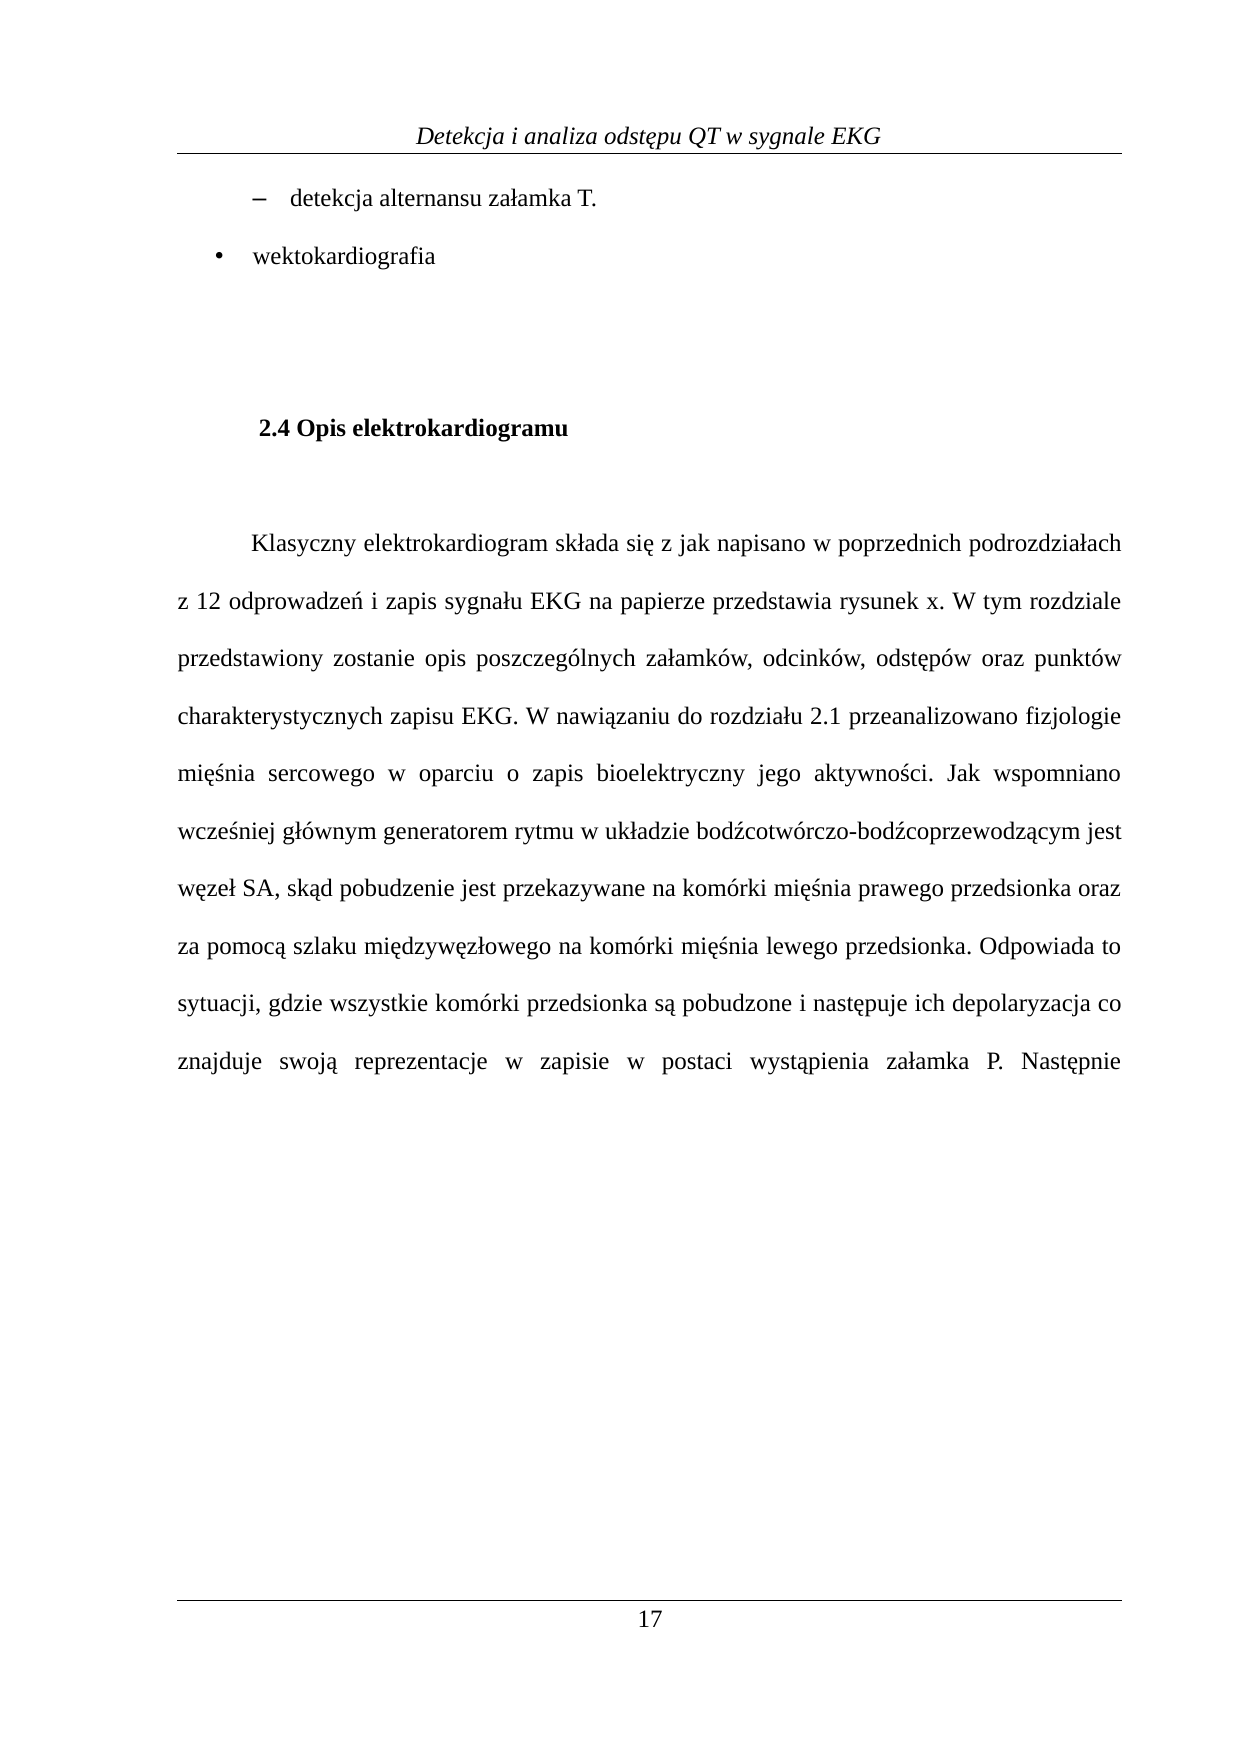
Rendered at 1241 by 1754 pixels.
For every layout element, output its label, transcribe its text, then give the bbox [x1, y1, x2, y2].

list Opis elektrokardiogramu [252, 399, 1122, 442]
text Klasyczny elektrokardiogram składa się z jak napisano w poprzednich podrozdziałach z 12 odprowadzeń i zapis sygnału EKG na papierze przedstawia rysunek x. W tym rozdziale przedstawiony zostanie opis poszczególnych załamków, odcinków, odstępów oraz punktów charakterystycznych zapisu EKG. W nawiązaniu do rozdziału 2.1 przeanalizowano fizjologie mięśnia sercowego w oparciu o zapis bioelektryczny jego aktywności. Jak wspomniano wcześniej głównym generatorem rytmu w układzie bodźcotwórczo-bodźcoprzewodzącym jest węzeł SA, skąd pobudzenie jest przekazywane na komórki mięśnia prawego przedsionka oraz za pomocą szlaku międzywęzłowego na komórki mięśnia lewego przedsionka. Odpowiada to sytuacji, gdzie wszystkie komórki przedsionka są pobudzone i następuje ich depolaryzacja co znajduje swoją reprezentacje w zapisie w postaci wystąpienia załamka P. Następnie [177, 514, 1122, 1132]
list wektokardiografia [215, 226, 1122, 269]
list detekcja alternansu załamka T. [252, 183, 1122, 212]
